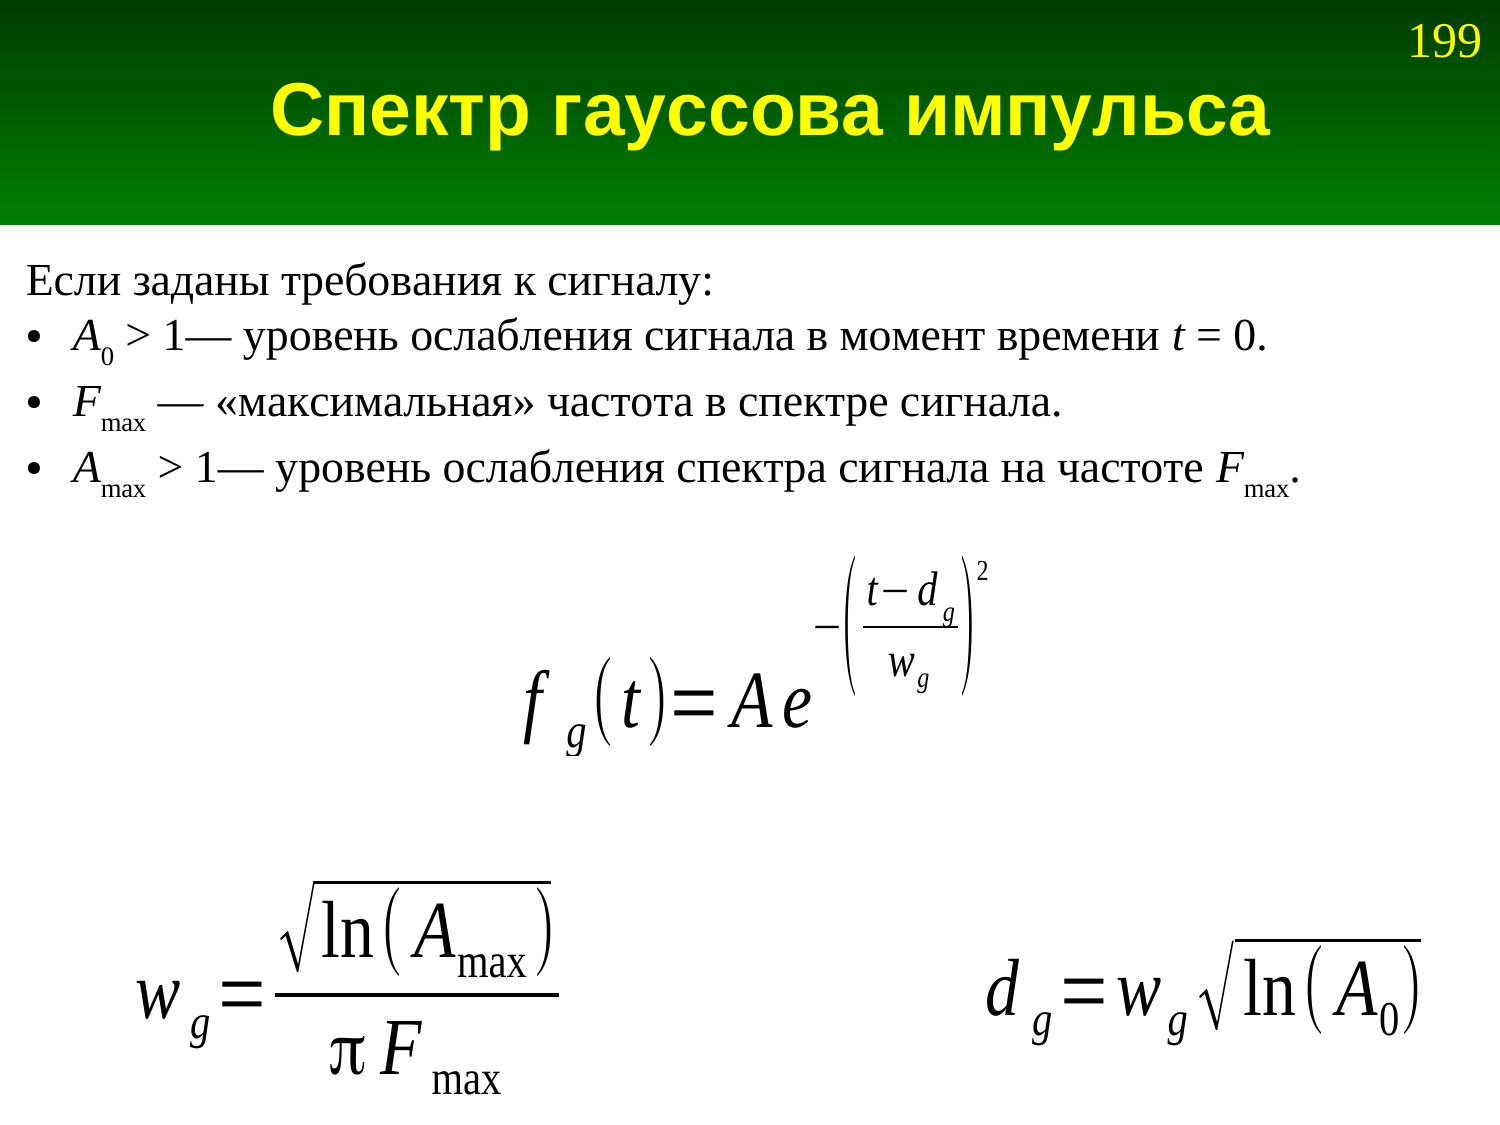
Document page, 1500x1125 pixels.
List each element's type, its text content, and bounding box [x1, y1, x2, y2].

title Спектр гауссова импульса [100, 7, 1441, 204]
chart [118, 876, 577, 1105]
text_box Если заданы требования к сигналу: A0 > 1— уровень ослабления сигнала в момент времени t = 0. Fmax — «максимальная» частота в спектре сигнала. Amax > 1— уровень ослабления спектра сигнала на частоте Fmax. [11, 242, 1482, 518]
chart [494, 554, 1006, 756]
chart [968, 934, 1441, 1047]
